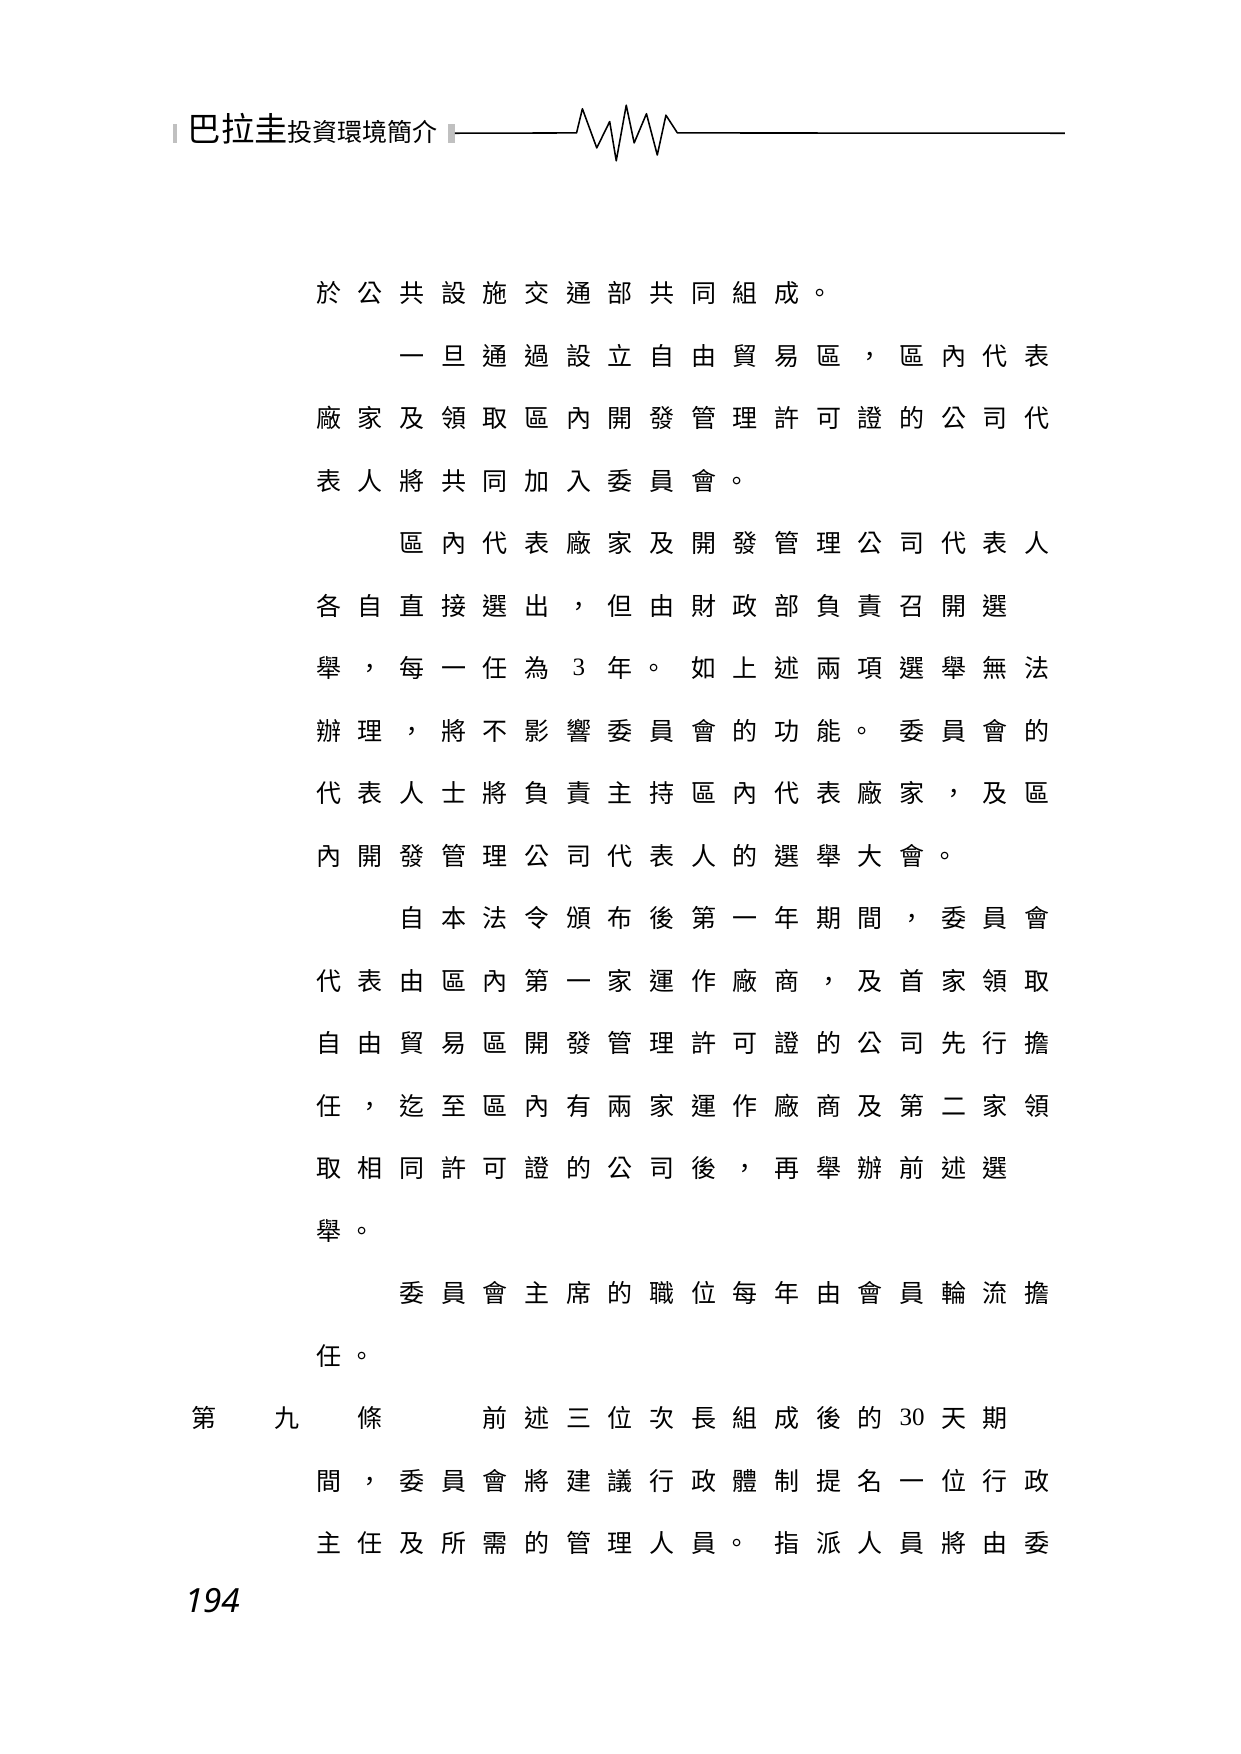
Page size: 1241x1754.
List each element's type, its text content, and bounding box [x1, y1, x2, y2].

text 一旦通過設立自由貿易區，區內代表廠家及領取區內開發管理許可證的公司代表人將共同加入委員會。 [306, 313, 1058, 500]
text 區內代表廠家及開發管理公司代表人各自直接選出，但由財政部負責召開選舉，每一任為3年。如上述兩項選舉無法辦理，將不影響委員會的功能。委員會的代表人士將負責主持區內代表廠家，及區內開發管理公司代表人的選舉大會。 [306, 500, 1058, 875]
text 於公共設施交通部共同組成。 [183, 250, 1058, 313]
text 自本法令頒布後第一年期間，委員會代表由區內第一家運作廠商，及首家領取自由貿易區開發管理許可證的公司先行擔任，迄至區內有兩家運作廠商及第二家領取相同許可證的公司後，再舉辦前述選舉。 [306, 875, 1058, 1250]
text 第 九 條 前述三位次長組成後的30天期間，委員會將建議行政體制提名一位行政主任及所需的管理人員。指派人員將由委 [183, 1375, 1058, 1563]
text 委員會主席的職位每年由會員輪流擔任。 [306, 1250, 1058, 1375]
